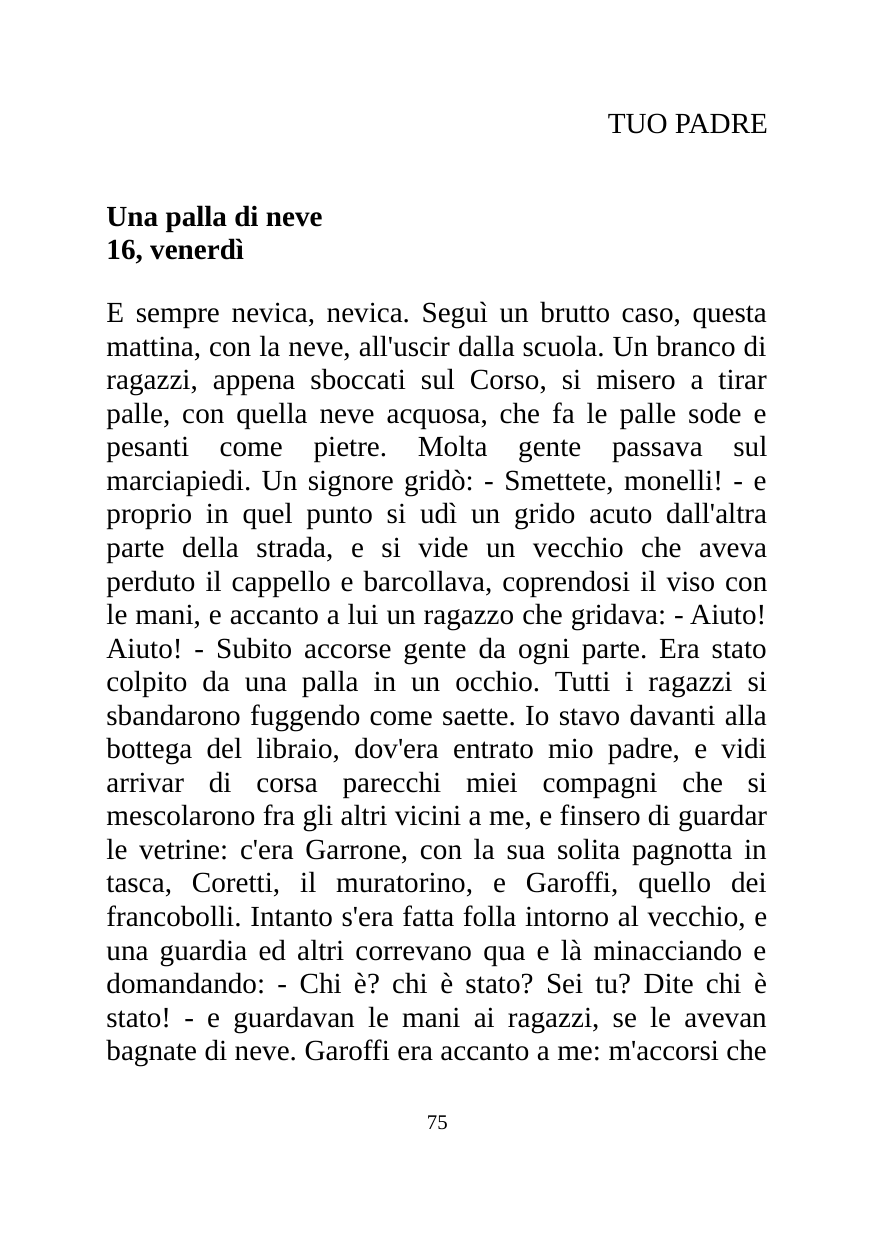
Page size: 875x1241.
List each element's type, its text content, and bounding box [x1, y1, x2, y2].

text E sempre nevica, nevica. Seguì un brutto caso, questa mattina, con la neve, all'uscir dalla scuola. Un branco di ragazzi, appena sboccati sul Corso, si misero a tirar palle, con quella neve acquosa, che fa le palle sode e pesanti come pietre. Molta gente passava sul marciapiedi. Un signore gridò: - Smettete, monelli! - e proprio in quel punto si udì un grido acuto dall'altra parte della strada, e si vide un vecchio che aveva perduto il cappello e barcollava, coprendosi il viso con le mani, e accanto a lui un ragazzo che gridava: - Aiuto! Aiuto! - Subito accorse gente da ogni parte. Era stato colpito da una palla in un occhio. Tutti i ragazzi si sbandarono fuggendo come saette. Io stavo davanti alla bottega del libraio, dov'era entrato mio padre, e vidi arrivar di corsa parecchi miei compagni che si mescolarono fra gli altri vicini a me, e finsero di guardar le vetrine: c'era Garrone, con la sua solita pagnotta in tasca, Coretti, il muratorino, e Garoffi, quello dei francobolli. Intanto s'era fatta folla intorno al vecchio, e una guardia ed altri correvano qua e là minacciando e domandando: - Chi è? chi è stato? Sei tu? Dite chi è stato! - e guardavan le mani ai ragazzi, se le avevan bagnate di neve. Garoffi era accanto a me: m'accorsi che [106, 295, 768, 1067]
text TUO PADRE [106, 106, 768, 140]
subtitle Una palla di neve 16, venerdì [106, 199, 768, 266]
